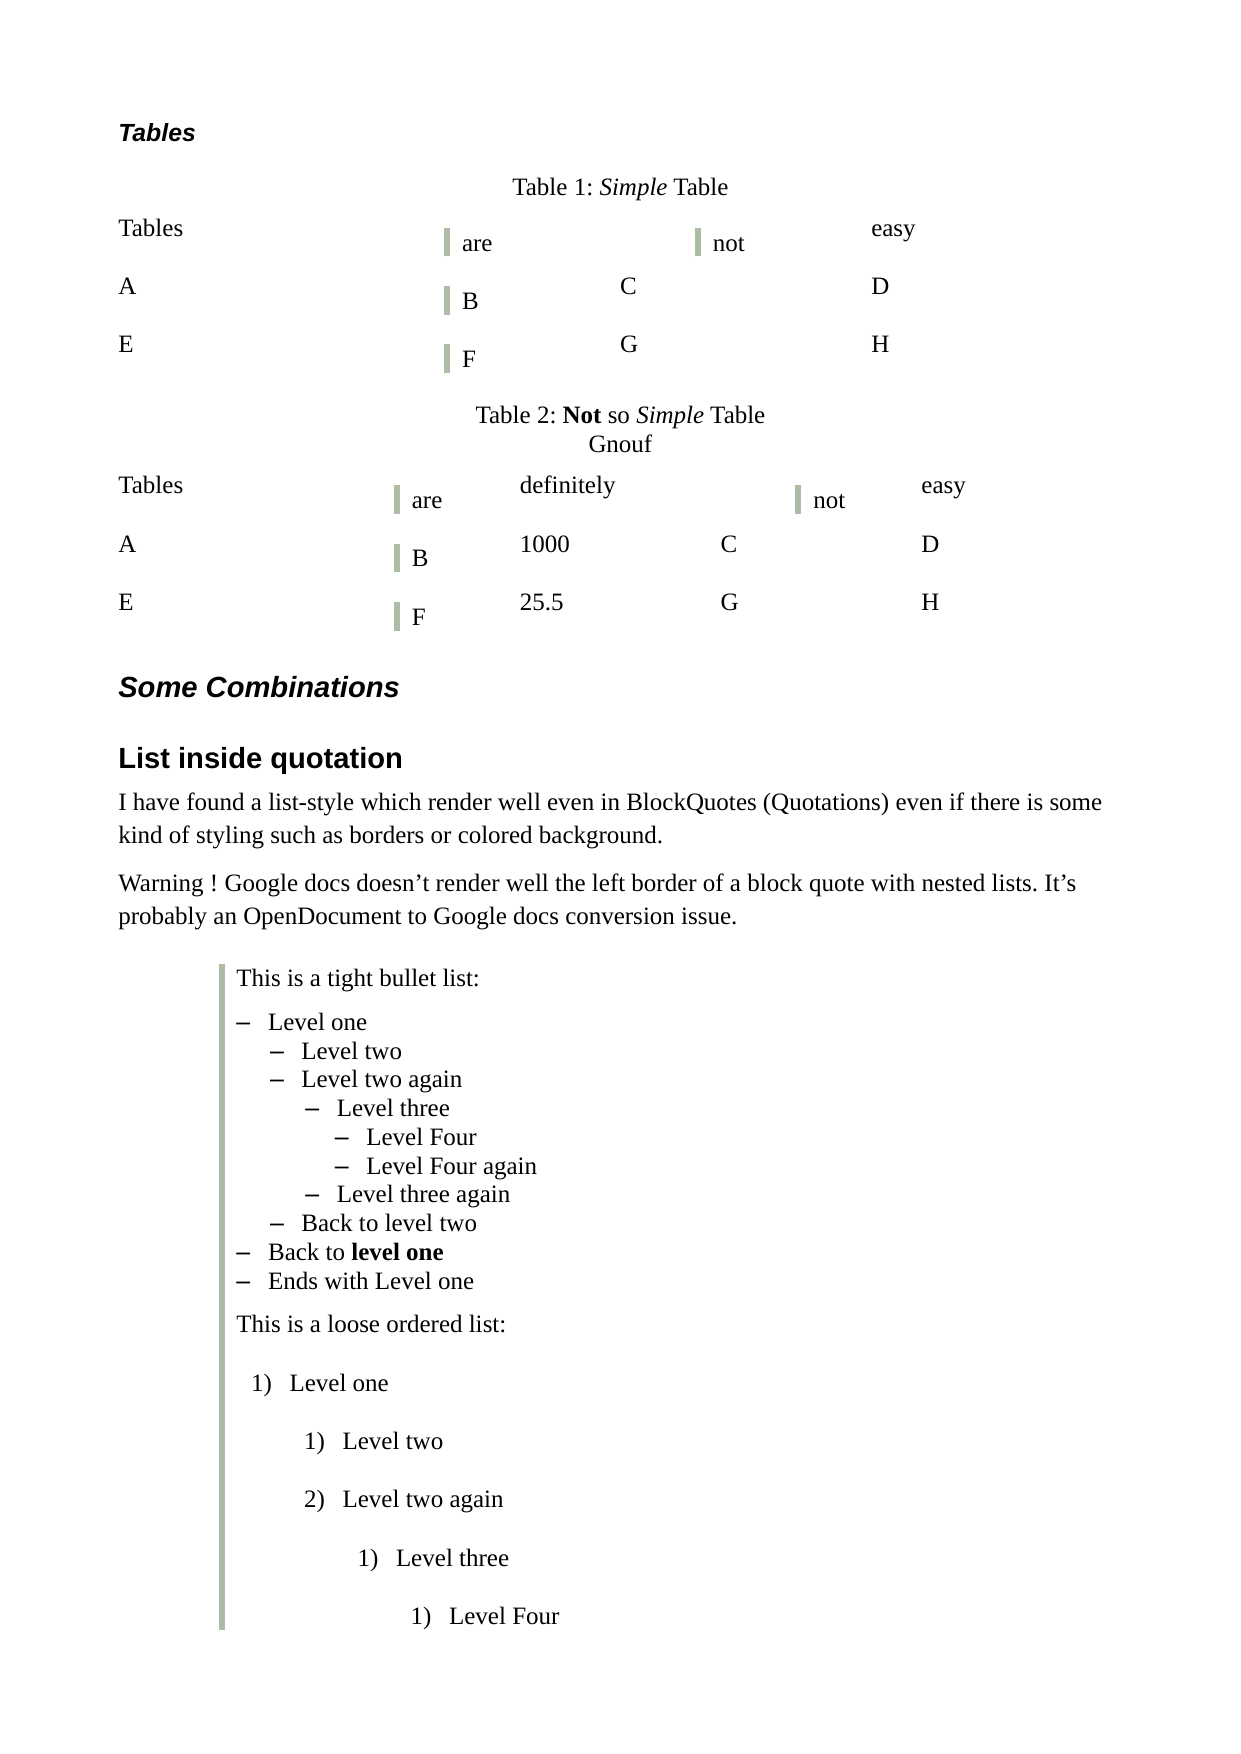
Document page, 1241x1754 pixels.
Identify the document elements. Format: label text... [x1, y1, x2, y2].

list Level two again [225, 1064, 1063, 1093]
table_header are [319, 470, 519, 529]
text Warning ! Google docs doesn’t render well the left border of a block quote with nested lists. It’s probably an OpenDocument to Google docs conversion issue. [118, 868, 1122, 930]
list Level three again [225, 1179, 1063, 1208]
table_header easy [871, 213, 1122, 271]
table_cell E [118, 587, 319, 645]
table_cell H [921, 587, 1122, 645]
list Level Four [225, 1122, 1063, 1151]
text I have found a list-style which render well even in BlockQuotes (Quotations) even if there is some kind of styling such as borders or colored background. [118, 787, 1122, 849]
list Level Four [225, 1601, 1063, 1630]
table_cell C [620, 271, 871, 329]
text This is a tight bullet list: [218, 963, 1063, 992]
table_cell 1000 [520, 529, 720, 587]
table_header easy [921, 470, 1122, 529]
list Level three [225, 1543, 1063, 1571]
table_cell D [921, 529, 1122, 587]
table_cell G [720, 587, 921, 645]
table_header Tables [118, 213, 369, 271]
table_header Tables [118, 470, 319, 529]
list Level one [225, 1368, 1063, 1396]
table_header not [620, 213, 871, 271]
table_header not [720, 470, 921, 529]
table_cell A [118, 529, 319, 587]
table_cell D [871, 271, 1122, 329]
table_cell E [118, 330, 369, 388]
table_header definitely [520, 470, 720, 529]
list Level two [225, 1036, 1063, 1064]
table_header are [369, 213, 620, 271]
subtitle Tables [118, 118, 1122, 147]
table_cell F [319, 587, 519, 645]
text This is a loose ordered list: [225, 1309, 1063, 1338]
list Back to level one [225, 1237, 1063, 1266]
subtitle List inside quotation [118, 741, 1122, 775]
table_cell H [871, 330, 1122, 388]
table_cell G [620, 330, 871, 388]
list Level two [225, 1426, 1063, 1455]
list Level Four again [225, 1151, 1063, 1179]
list Ends with Level one [225, 1266, 1063, 1294]
table_cell C [720, 529, 921, 587]
list Back to level two [225, 1208, 1063, 1237]
table_cell 25.5 [520, 587, 720, 645]
text Table 2: Not so Simple Table Gnouf [118, 400, 1122, 458]
table_cell A [118, 271, 369, 329]
table_cell B [369, 271, 620, 329]
text Table 1: Simple Table [118, 172, 1122, 200]
list Level three [225, 1093, 1063, 1122]
subtitle Some Combinations [118, 670, 1122, 704]
list Level one [225, 1007, 1063, 1036]
list Level two again [225, 1484, 1063, 1513]
table_cell B [319, 529, 519, 587]
table_cell F [369, 330, 620, 388]
